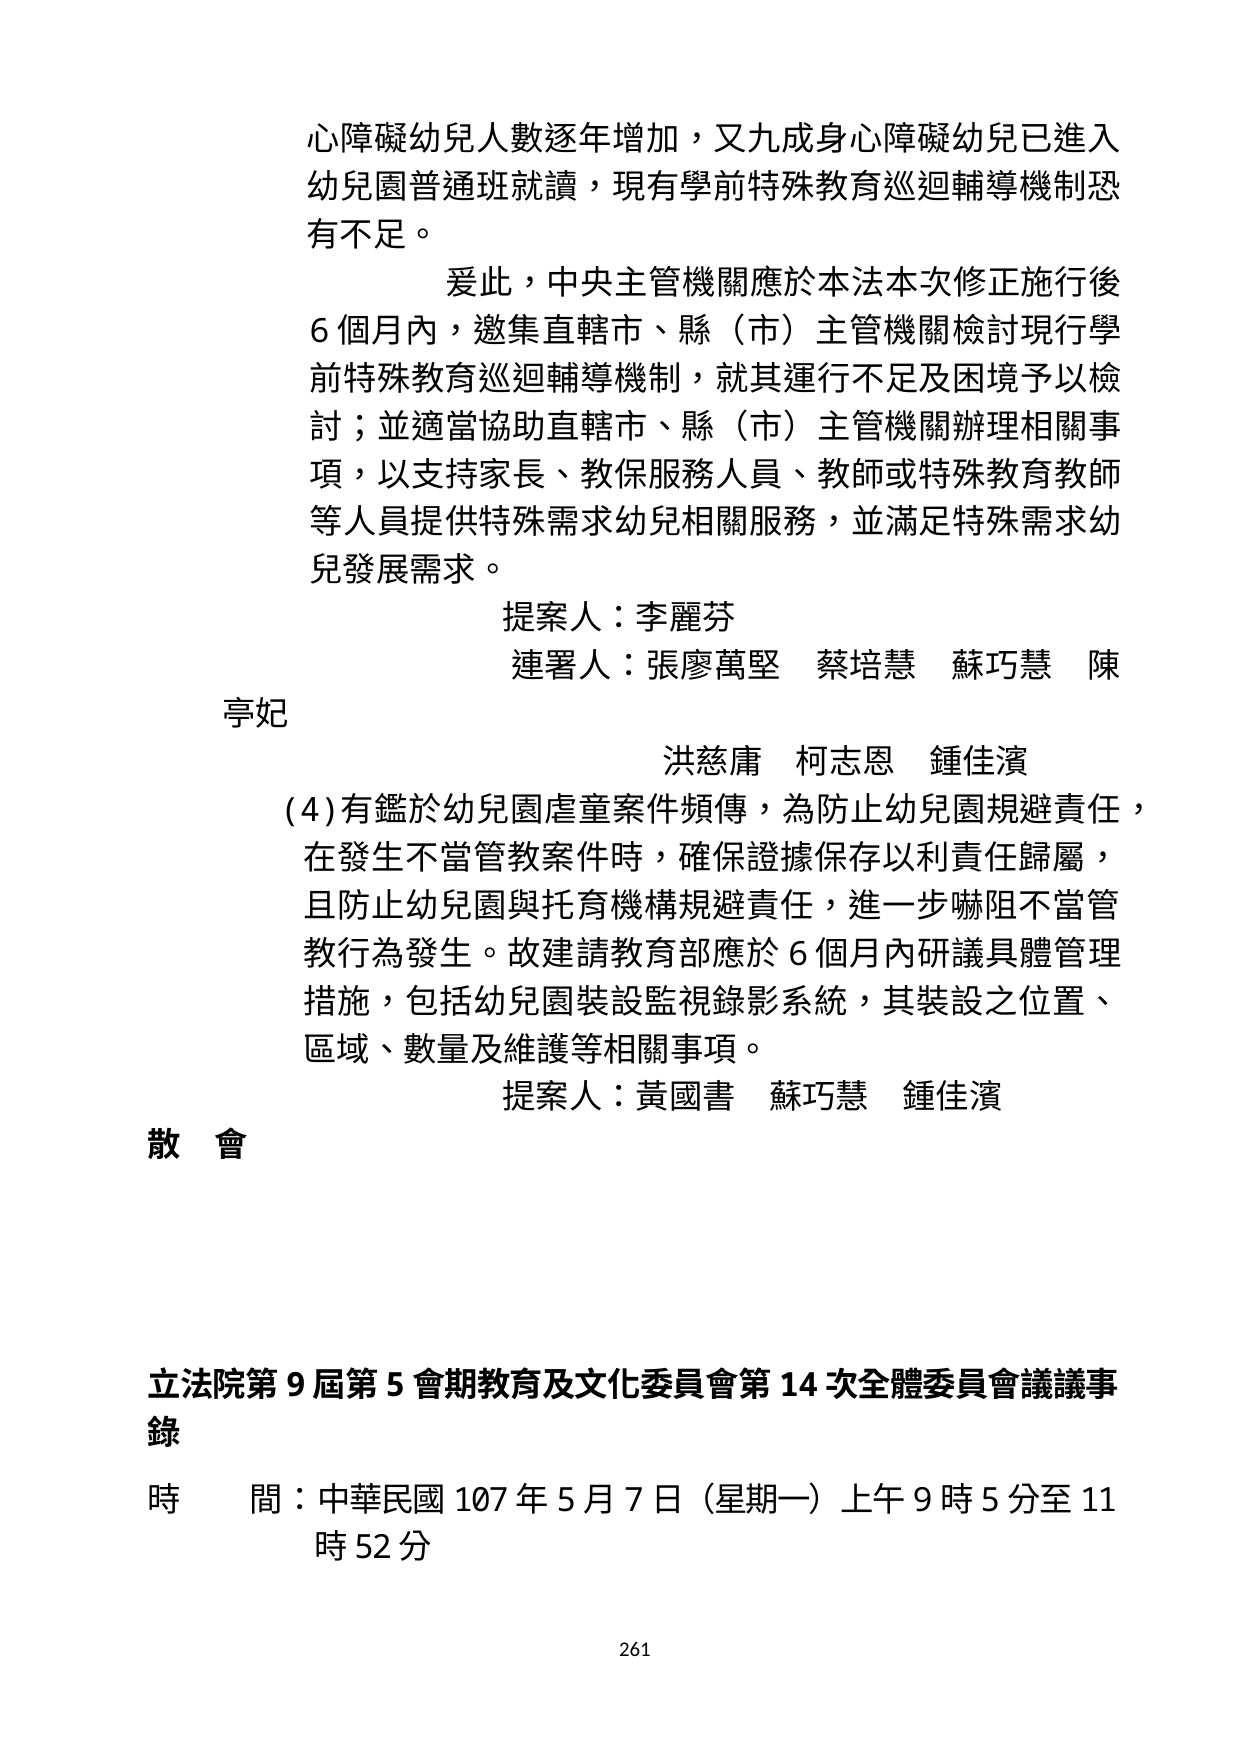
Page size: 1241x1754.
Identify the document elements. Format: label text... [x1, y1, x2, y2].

text 提案人：李麗芬 [222, 591, 1122, 639]
text 心障礙幼兒人數逐年增加，又九成身心障礙幼兒已進入幼兒園普通班就讀，現有學前特殊教育巡迴輔導機制恐有不足。 [238, 112, 1122, 256]
text 洪慈庸 柯志恩 鍾佳濱 [222, 735, 1122, 783]
text 連署人：張廖萬堅 蔡培慧 蘇巧慧 陳亭妃 [222, 639, 1122, 735]
text 時 間：中華民國107年5月7日（星期一）上午9時5分至11時52分 [147, 1473, 1120, 1568]
text 提案人：黃國書 蘇巧慧 鍾佳濱 [222, 1071, 1122, 1118]
text (4)有鑑於幼兒園虐童案件頻傳，為防止幼兒園規避責任，在發生不當管教案件時，確保證據保存以利責任歸屬，且防止幼兒園與托育機構規避責任，進一步嚇阻不當管教行為發生。故建請教育部應於6個月內研議具體管理措施，包括幼兒園裝設監視錄影系統，其裝設之位置、區域、數量及維護等相關事項。 [136, 783, 1122, 1071]
text 爰此，中央主管機關應於本法本次修正施行後6個月內，邀集直轄市、縣（市）主管機關檢討現行學前特殊教育巡迴輔導機制，就其運行不足及困境予以檢討；並適當協助直轄市、縣（市）主管機關辦理相關事項，以支持家長、教保服務人員、教師或特殊教育教師等人員提供特殊需求幼兒相關服務，並滿足特殊需求幼兒發展需求。 [95, 256, 1122, 591]
text 散 會 [147, 1118, 1120, 1166]
text 立法院第9屆第5會期教育及文化委員會第14次全體委員會議議事錄 [147, 1358, 1120, 1454]
